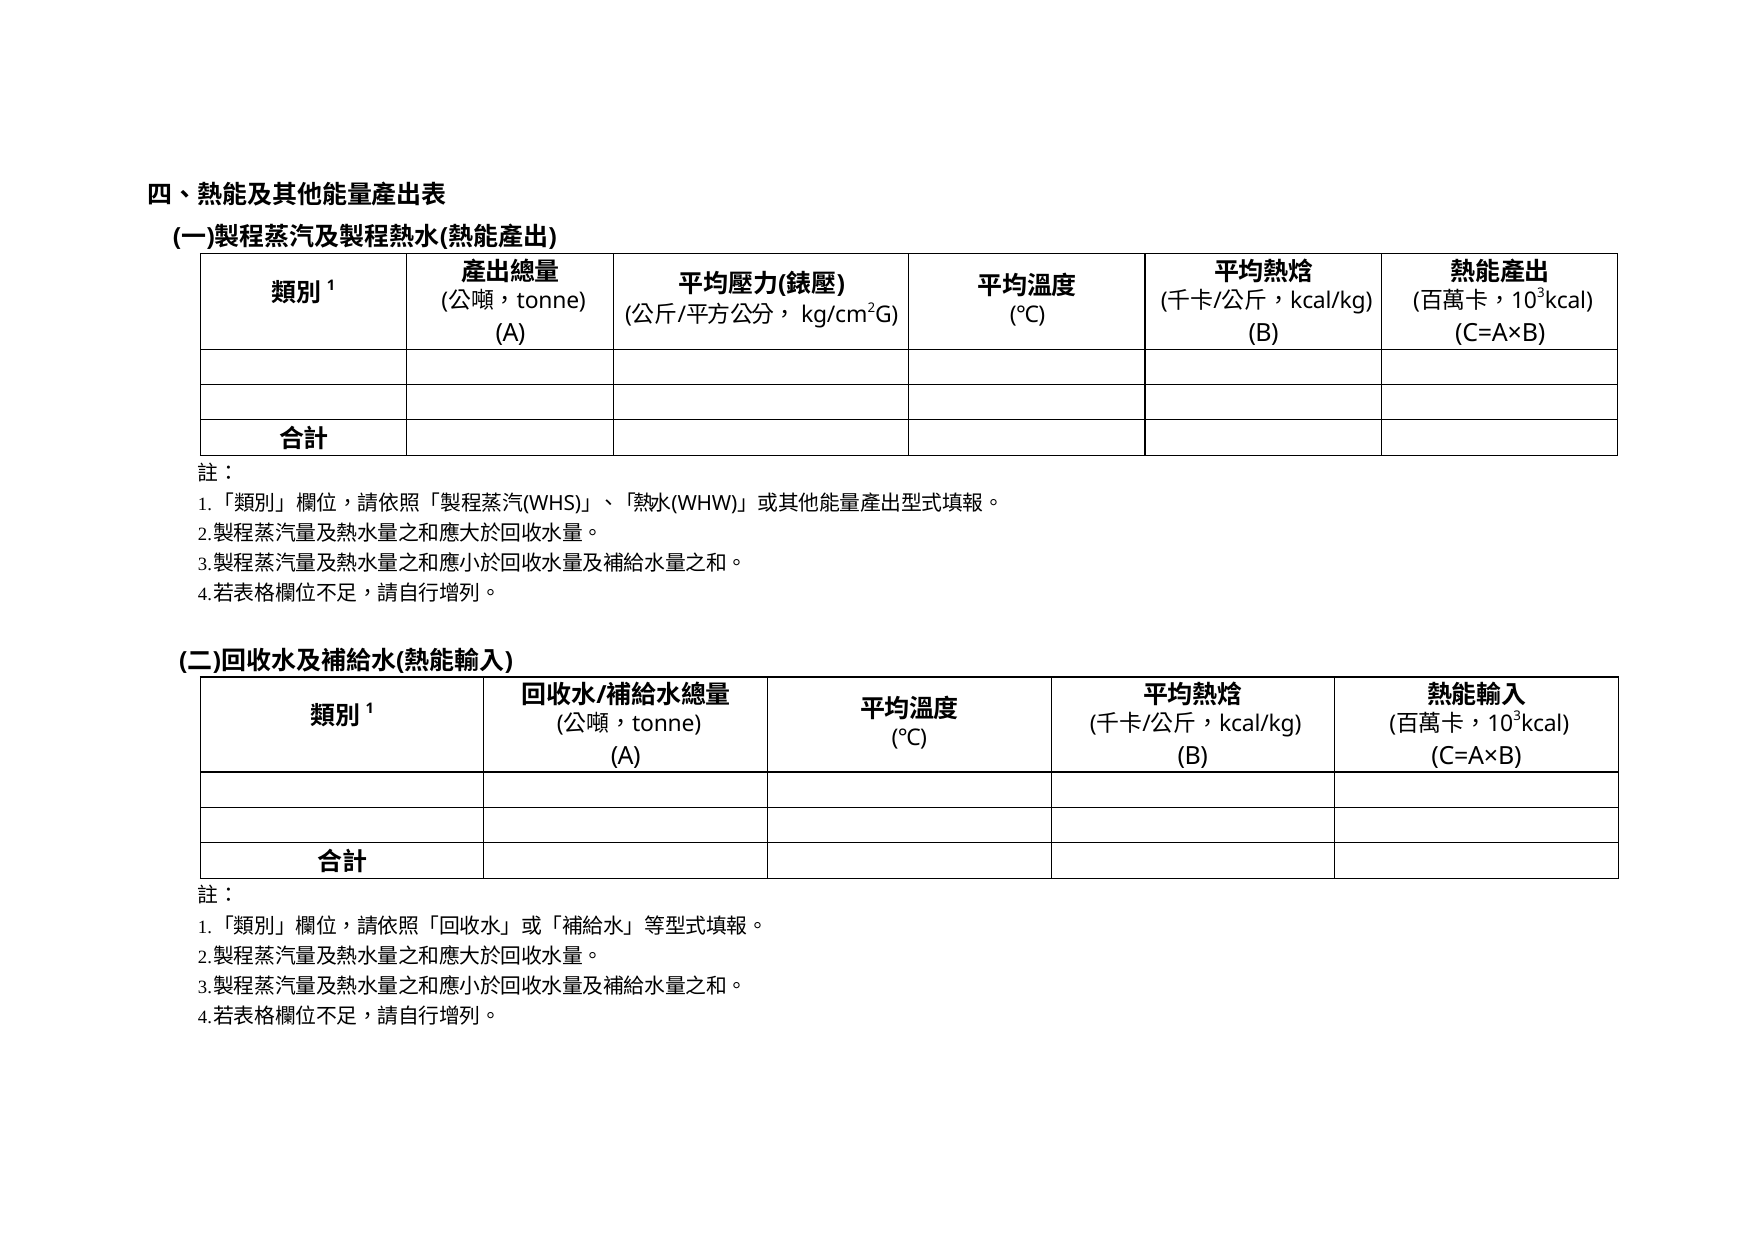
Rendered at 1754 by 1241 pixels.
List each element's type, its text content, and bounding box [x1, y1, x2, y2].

table_header 平均溫度 (℃) [768, 678, 1051, 771]
list 製程蒸汽量及熱水量之和應小於回收水量及補給水量之和。 [198, 969, 1621, 999]
list 「類別」欄位，請依照「製程蒸汽(WHS)」、「熱水(WHW)」或其他能量產出型式填報。 [198, 486, 1621, 516]
text (二)回收水及補給水(熱能輸入) [179, 640, 1621, 676]
table_cell [1146, 350, 1381, 384]
table_cell [407, 350, 613, 384]
table_cell [1335, 843, 1618, 878]
table_cell 合計 [201, 843, 483, 878]
table_header 平均壓力(錶壓) (公斤/平方公分， kg/cm2G) [614, 254, 908, 348]
table_cell [1146, 420, 1381, 455]
table_header 平均熱焓 (千卡/公斤，kcal/kg) (B) [1052, 678, 1334, 771]
table_header 平均熱焓 (千卡/公斤，kcal/kg) (B) [1146, 254, 1381, 348]
table_cell [484, 843, 767, 878]
text 註： [198, 456, 1621, 486]
table_cell [768, 773, 1051, 807]
table_header 熱能產出 (百萬卡，103kcal) (C=A×B) [1382, 254, 1617, 348]
table_cell [768, 843, 1051, 878]
text 四、熱能及其他能量產出表 [148, 169, 1621, 211]
table_cell [1335, 773, 1618, 807]
table_header 熱能輸入 (百萬卡，103kcal) (C=A×B) [1335, 678, 1618, 771]
table_cell [484, 808, 767, 842]
text 註： [198, 879, 1621, 909]
table_cell [614, 350, 908, 384]
table_cell [1382, 385, 1617, 419]
table_cell [407, 420, 613, 455]
list 「類別」欄位，請依照「回收水」或「補給水」等型式填報。 [198, 909, 1621, 939]
table_cell [909, 420, 1144, 455]
table_cell [1052, 773, 1334, 807]
table_cell [201, 350, 406, 384]
table_cell [614, 420, 908, 455]
list 若表格欄位不足，請自行增列。 [198, 577, 1621, 607]
table_header 類別1 [201, 678, 483, 771]
list 製程蒸汽量及熱水量之和應大於回收水量。 [198, 516, 1621, 546]
table_header 平均溫度 (℃) [909, 254, 1144, 348]
table_header 回收水/補給水總量 (公噸，tonne) (A) [484, 678, 767, 771]
table_cell [909, 350, 1144, 384]
table_cell [909, 385, 1144, 419]
table_cell [484, 773, 767, 807]
text (一)製程蒸汽及製程熱水(熱能產出) [173, 211, 1621, 253]
table_cell [407, 385, 613, 419]
list 製程蒸汽量及熱水量之和應大於回收水量。 [198, 939, 1621, 969]
table_header 產出總量 (公噸，tonne) (A) [407, 254, 613, 348]
table_cell [201, 385, 406, 419]
table_cell [1382, 420, 1617, 455]
table_cell [768, 808, 1051, 842]
table_cell 合計 [201, 420, 406, 455]
table_cell [1335, 808, 1618, 842]
list 若表格欄位不足，請自行增列。 [198, 999, 1621, 1030]
table_cell [201, 808, 483, 842]
table_cell [1052, 808, 1334, 842]
table_cell [201, 773, 483, 807]
table_cell [614, 385, 908, 419]
table_cell [1146, 385, 1381, 419]
table_cell [1052, 843, 1334, 878]
table_cell [1382, 350, 1617, 384]
table_header 類別1 [201, 254, 406, 348]
list 製程蒸汽量及熱水量之和應小於回收水量及補給水量之和。 [198, 546, 1621, 577]
